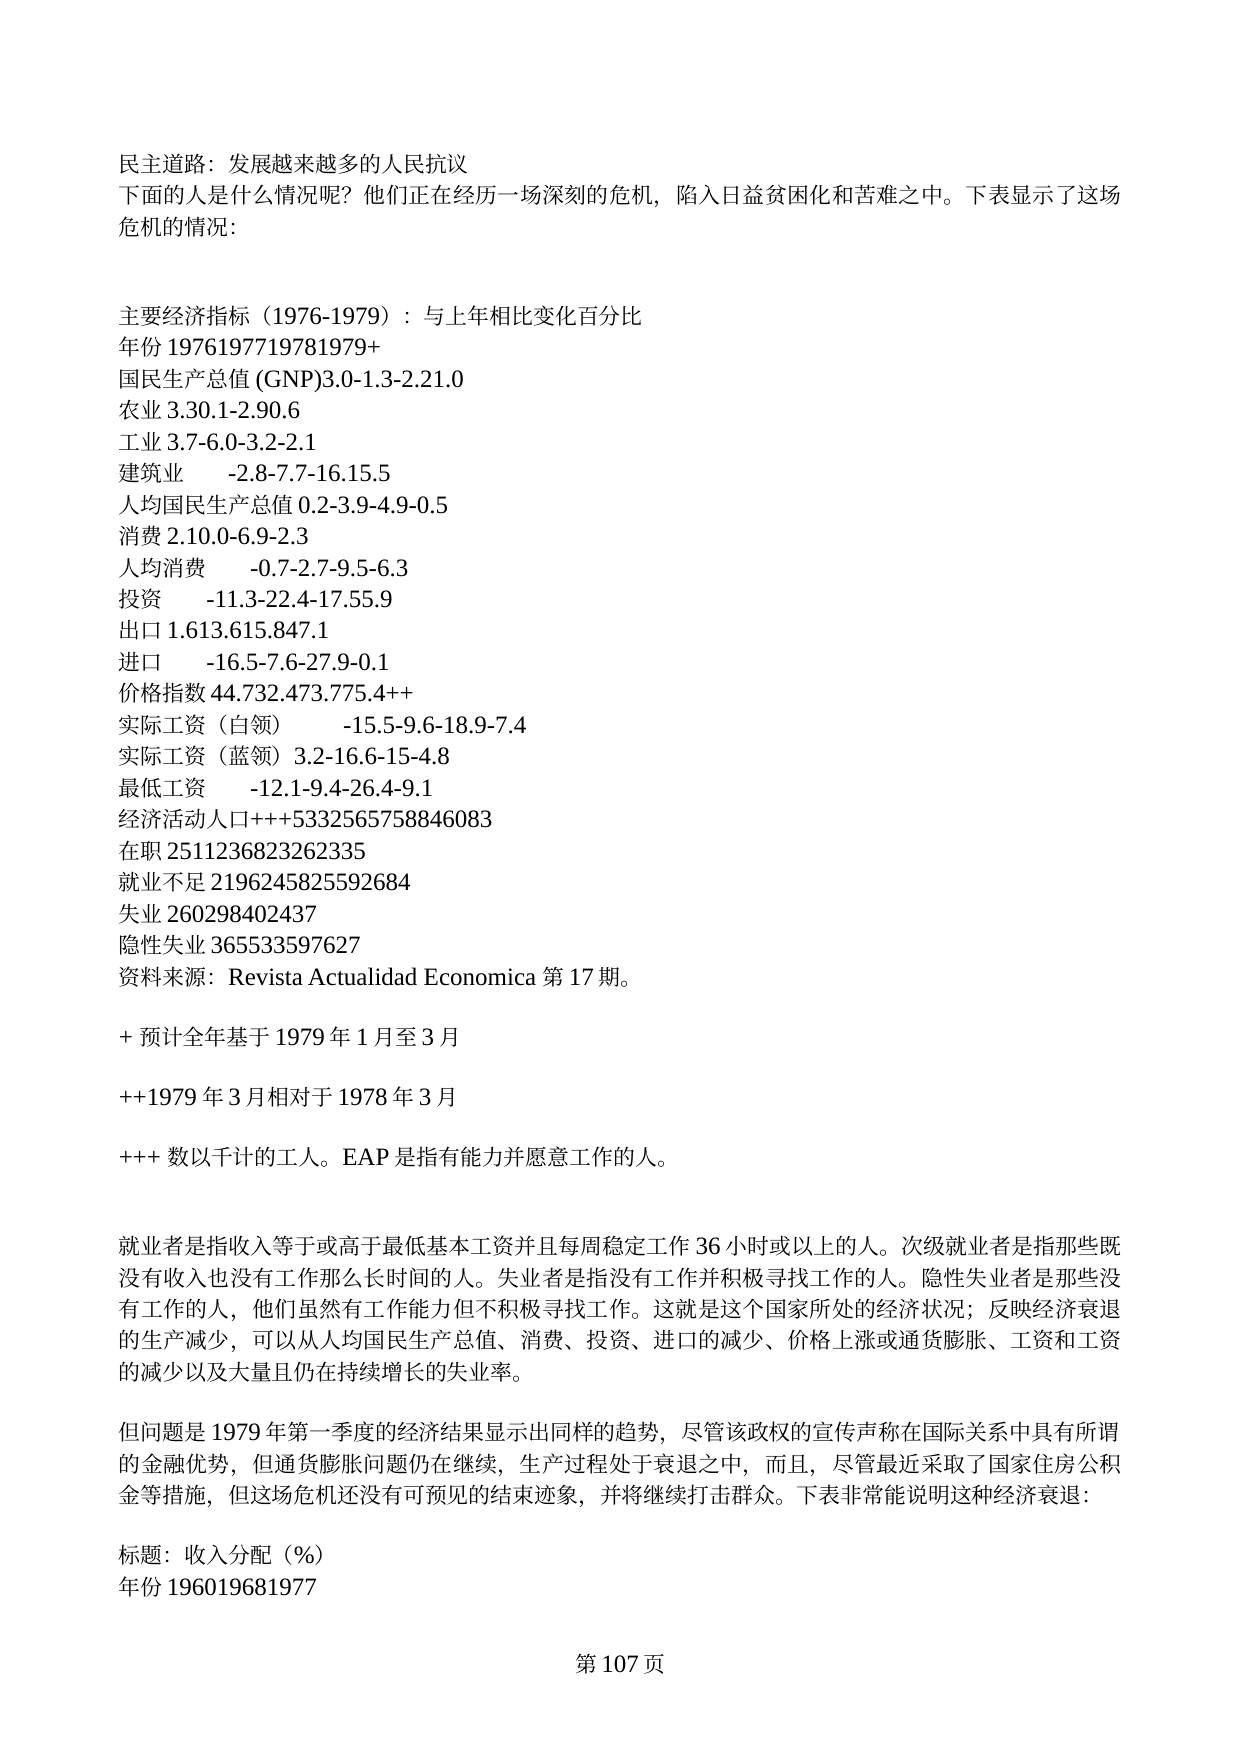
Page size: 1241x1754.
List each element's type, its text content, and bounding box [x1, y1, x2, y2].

text 实际工资（白领） -15.5-9.6-18.9-7.4 [118, 708, 1122, 739]
text 主要经济指标（1976-1979）：与上年相比变化百分比 [118, 299, 1122, 331]
text 价格指数44.732.473.775.4++ [118, 677, 1122, 708]
text 工业3.7-6.0-3.2-2.1 [118, 425, 1122, 456]
text 人均消费 -0.7-2.7-9.5-6.3 [118, 551, 1122, 582]
text 年份196019681977 [118, 1570, 1122, 1601]
text 实际工资（蓝领）3.2-16.6-15-4.8 [118, 739, 1122, 771]
text 最低工资 -12.1-9.4-26.4-9.1 [118, 771, 1122, 802]
text +++ 数以千计的工人。EAP是指有能力并愿意工作的人。 [118, 1140, 1122, 1172]
text 但问题是1979年第一季度的经济结果显示出同样的趋势，尽管该政权的宣传声称在国际关系中具有所谓的金融优势，但通货膨胀问题仍在继续，生产过程处于衰退之中，而且，尽管最近采取了国家住房公积金等措施，但这场危机还没有可预见的结束迹象，并将继续打击群众。下表非常能说明这种经济衰退： [118, 1415, 1122, 1510]
text 建筑业 -2.8-7.7-16.15.5 [118, 456, 1122, 488]
text 隐性失业365533597627 [118, 928, 1122, 960]
text 下面的人是什么情况呢？他们正在经历一场深刻的危机，陷入日益贫困化和苦难之中。下表显示了这场危机的情况： [118, 179, 1122, 242]
text 国民生产总值 (GNP)3.0-1.3-2.21.0 [118, 362, 1122, 393]
text 民主道路：发展越来越多的人民抗议 [118, 147, 1122, 179]
text ++1979年3月相对于1978年3月 [118, 1080, 1122, 1112]
text 在职2511236823262335 [118, 834, 1122, 865]
text 年份1976197719781979+ [118, 331, 1122, 362]
text + 预计全年基于1979年1月至3月 [118, 1020, 1122, 1051]
text 标题：收入分配（%） [118, 1538, 1122, 1570]
text 出口1.613.615.847.1 [118, 614, 1122, 645]
text 投资 -11.3-22.4-17.55.9 [118, 582, 1122, 614]
text 农业3.30.1-2.90.6 [118, 393, 1122, 425]
text 就业不足2196245825592684 [118, 865, 1122, 897]
text 进口 -16.5-7.6-27.9-0.1 [118, 645, 1122, 677]
text 资料来源：Revista Actualidad Economica 第17期。 [118, 960, 1122, 991]
text 就业者是指收入等于或高于最低基本工资并且每周稳定工作36小时或以上的人。次级就业者是指那些既没有收入也没有工作那么长时间的人。失业者是指没有工作并积极寻找工作的人。隐性失业者是那些没有工作的人，他们虽然有工作能力但不积极寻找工作。这就是这个国家所处的经济状况；反映经济衰退的生产减少，可以从人均国民生产总值、消费、投资、进口的减少、价格上涨或通货膨胀、工资和工资的减少以及大量且仍在持续增长的失业率。 [118, 1229, 1122, 1387]
text 人均国民生产总值0.2-3.9-4.9-0.5 [118, 488, 1122, 519]
text 经济活动人口+++5332565758846083 [118, 802, 1122, 834]
text 失业260298402437 [118, 897, 1122, 928]
text 消费2.10.0-6.9-2.3 [118, 519, 1122, 551]
